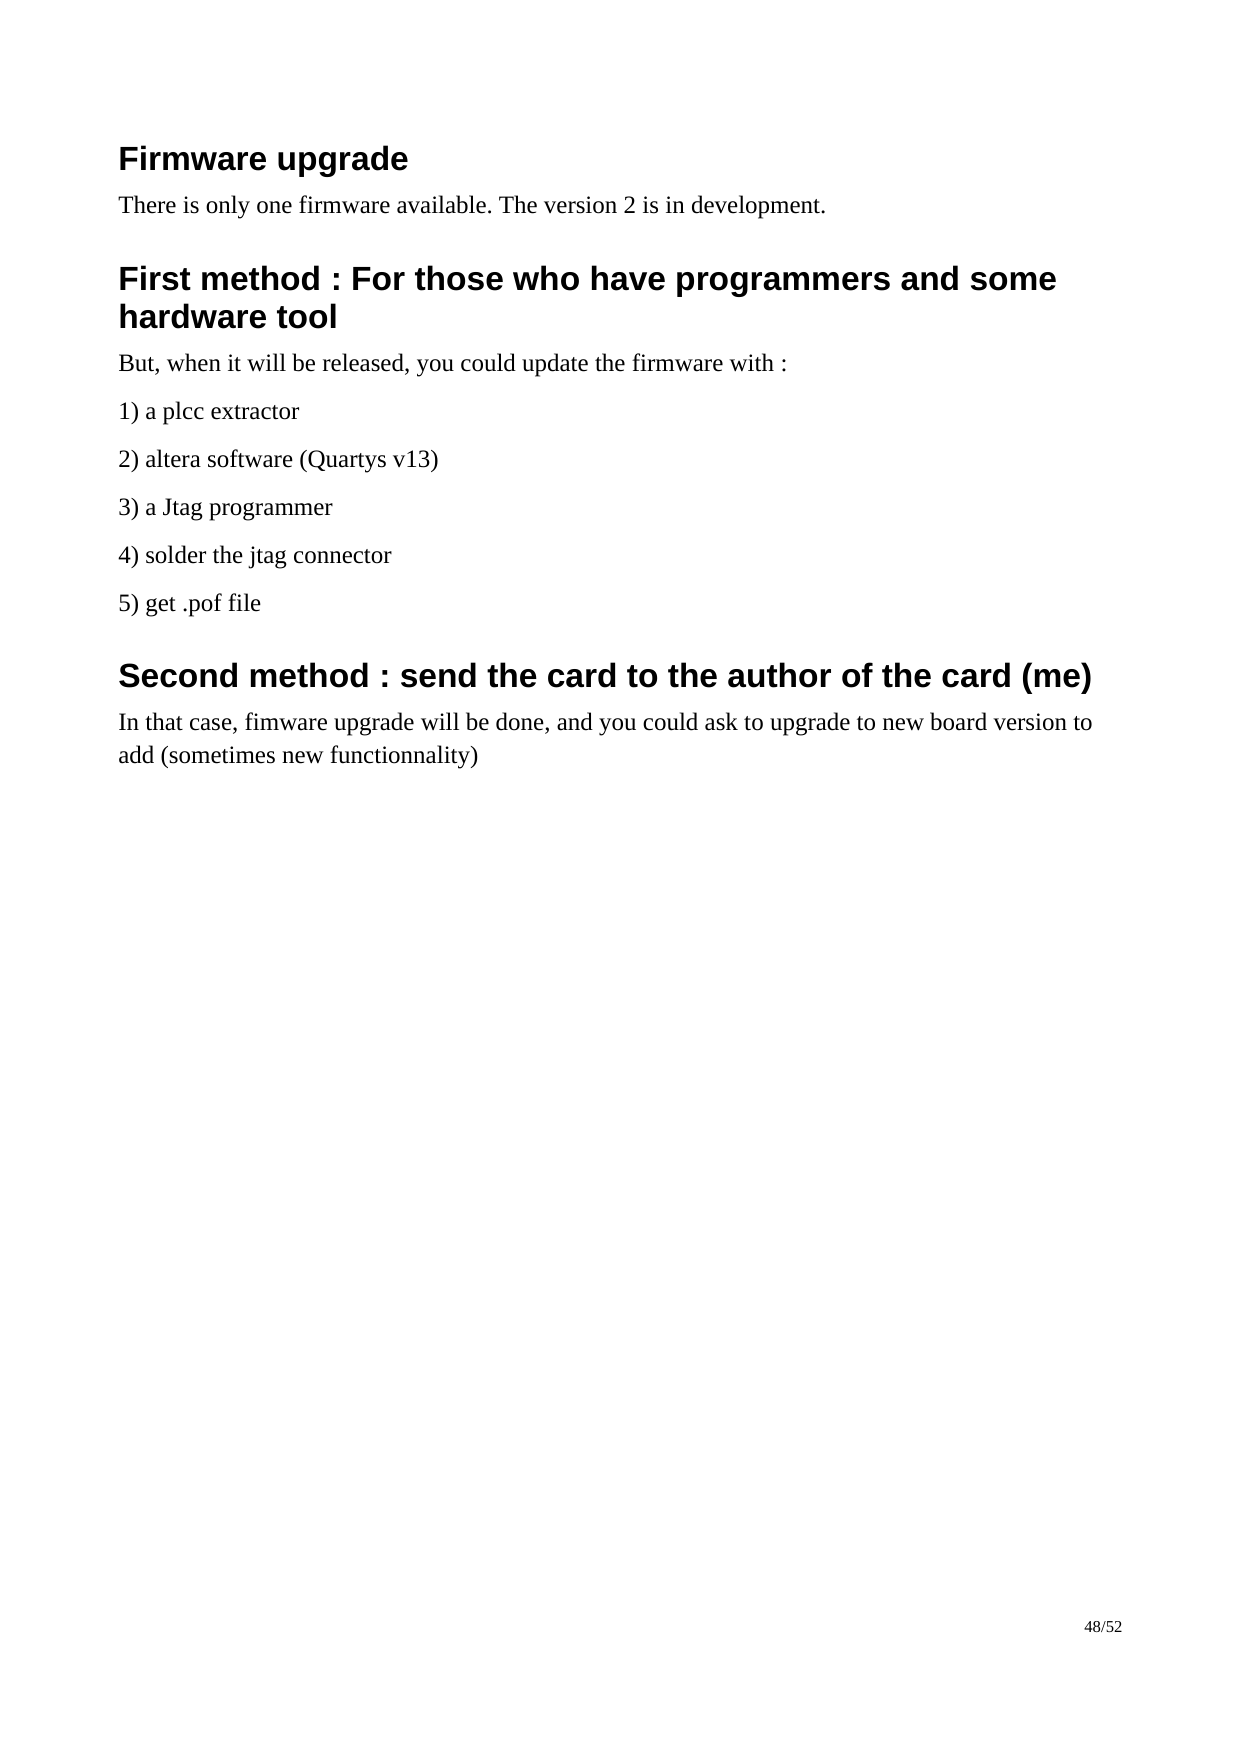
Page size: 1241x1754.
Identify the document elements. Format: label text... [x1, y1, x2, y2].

text 5) get .pof file [118, 588, 1122, 616]
text There is only one firmware available. The version 2 is in development. [118, 190, 1122, 219]
subtitle Second method : send the card to the author of the card (me) [118, 656, 1122, 695]
text 1) a plcc extractor [118, 396, 1122, 425]
text 2) altera software (Quartys v13) [118, 444, 1122, 473]
text 4) solder the jtag connector [118, 540, 1122, 568]
text In that case, fimware upgrade will be done, and you could ask to upgrade to new board version to add (sometimes new functionnality) [118, 707, 1122, 769]
text But, when it will be released, you could update the firmware with : [118, 348, 1122, 377]
text 3) a Jtag programmer [118, 492, 1122, 521]
subtitle Firmware upgrade [118, 139, 1122, 178]
subtitle First method : For those who have programmers and some hardware tool [118, 259, 1122, 336]
